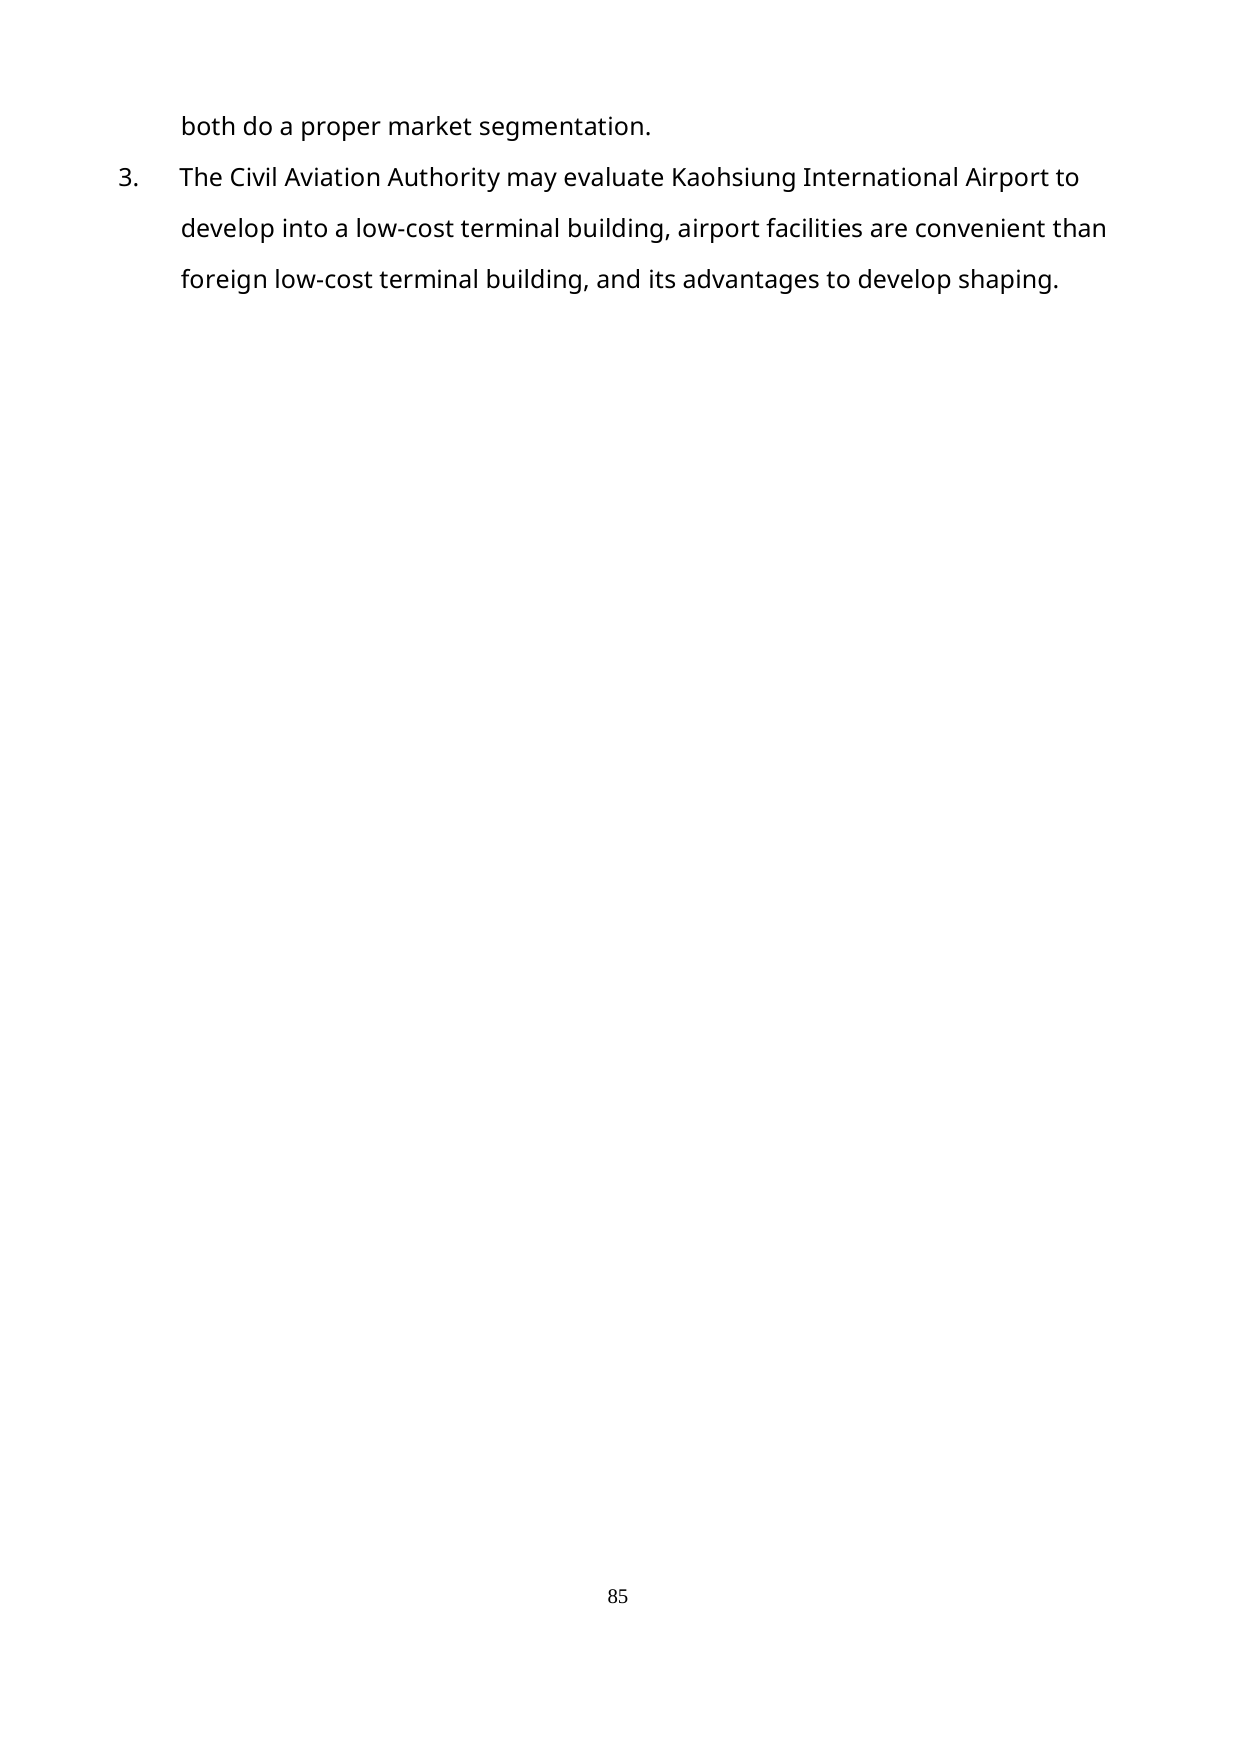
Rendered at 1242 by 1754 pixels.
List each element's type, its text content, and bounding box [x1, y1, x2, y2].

text both do a proper market segmentation. [181, 108, 1089, 142]
text 3. The Civil Aviation Authority may evaluate Kaohsiung International Airport to develop into a low-cost terminal building, airport facilities are convenient than foreign low-cost terminal building, and its advantages to develop shaping. [118, 159, 1119, 296]
